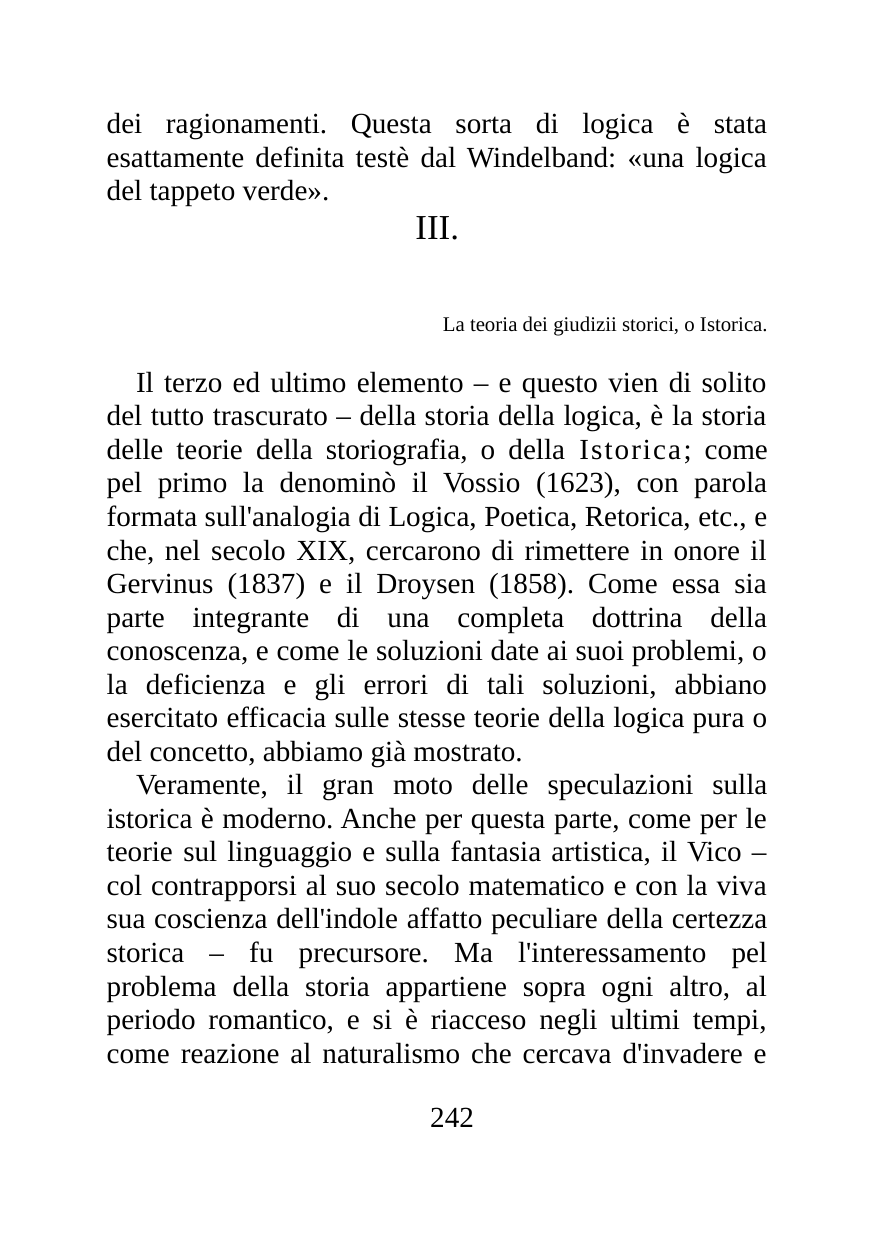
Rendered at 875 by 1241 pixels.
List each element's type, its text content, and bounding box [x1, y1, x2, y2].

text Veramente, il gran moto delle speculazioni sulla istorica è moderno. Anche per questa parte, come per le teorie sul linguaggio e sulla fantasia artistica, il Vico ‒ col contrapporsi al suo secolo matematico e con la viva sua coscienza dell'indole affatto peculiare della certezza storica ‒ fu precursore. Ma l'interessamento pel problema della storia appartiene sopra ogni altro, al periodo romantico, e si è riacceso negli ultimi tempi, come reazione al naturalismo che cercava d'invadere e [106, 767, 768, 1069]
text dei ragionamenti. Questa sorta di logica è stata esattamente definita testè dal Windelband: «una logica del tappeto verde». [106, 106, 768, 207]
subtitle III. [106, 207, 768, 247]
text La teoria dei giudizii storici, o Istorica. [106, 312, 768, 336]
text Il terzo ed ultimo elemento ‒ e questo vien di solito del tutto trascurato ‒ della storia della logica, è la storia delle teorie della storiografia, o della Istorica; come pel primo la denominò il Vossio (1623), con parola formata sull'analogia di Logica, Poetica, Retorica, etc., e che, nel secolo XIX, cercarono di rimettere in onore il Gervinus (1837) e il Droysen (1858). Come essa sia parte integrante di una completa dottrina della conoscenza, e come le soluzioni date ai suoi problemi, o la deficienza e gli errori di tali soluzioni, abbiano esercitato efficacia sulle stesse teorie della logica pura o del concetto, abbiamo già mostrato. [106, 365, 768, 767]
